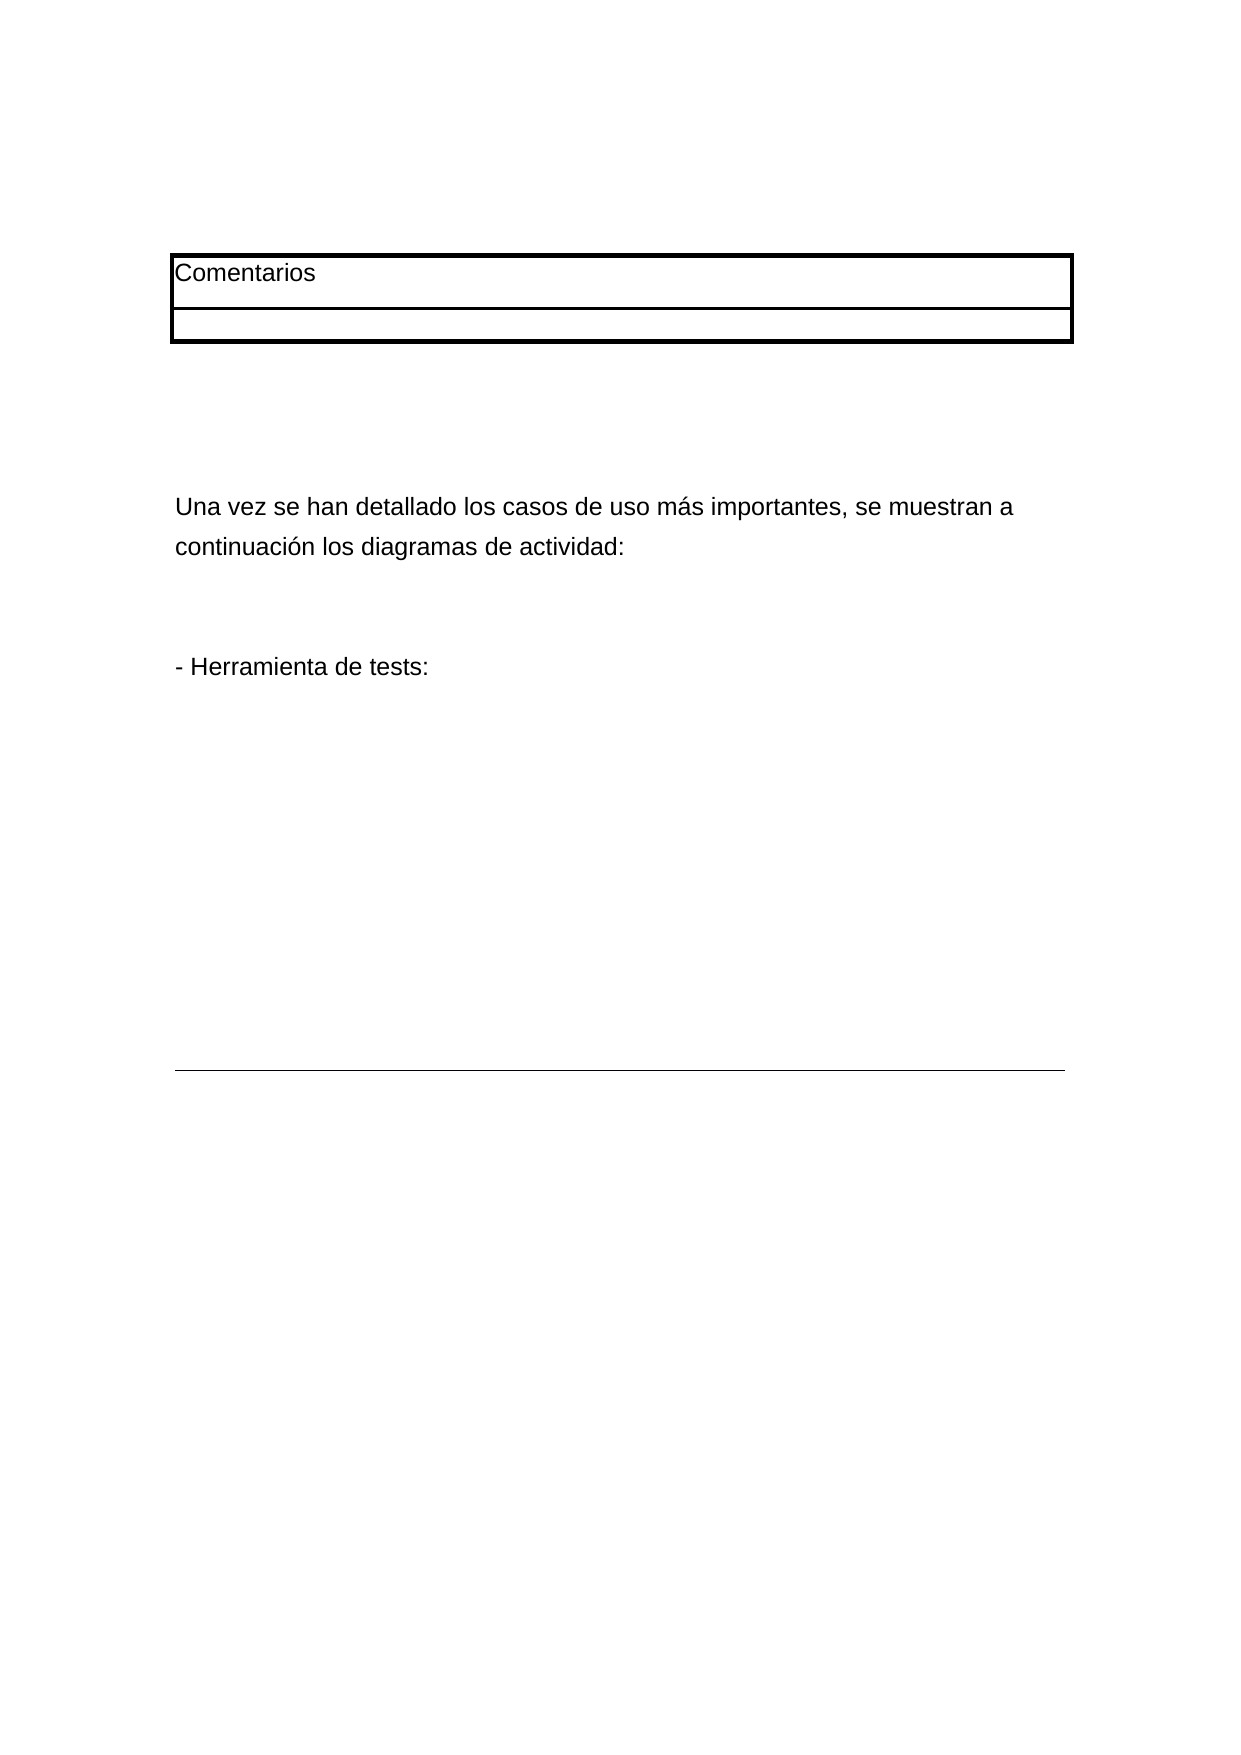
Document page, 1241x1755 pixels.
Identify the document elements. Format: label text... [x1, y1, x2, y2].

table_cell [174, 310, 1070, 339]
table_header Comentarios [174, 258, 1070, 307]
text - Herramienta de tests: [175, 652, 1065, 681]
text Una vez se han detallado los casos de uso más importantes, se muestran a continuación los diagramas de actividad: [175, 492, 1065, 560]
